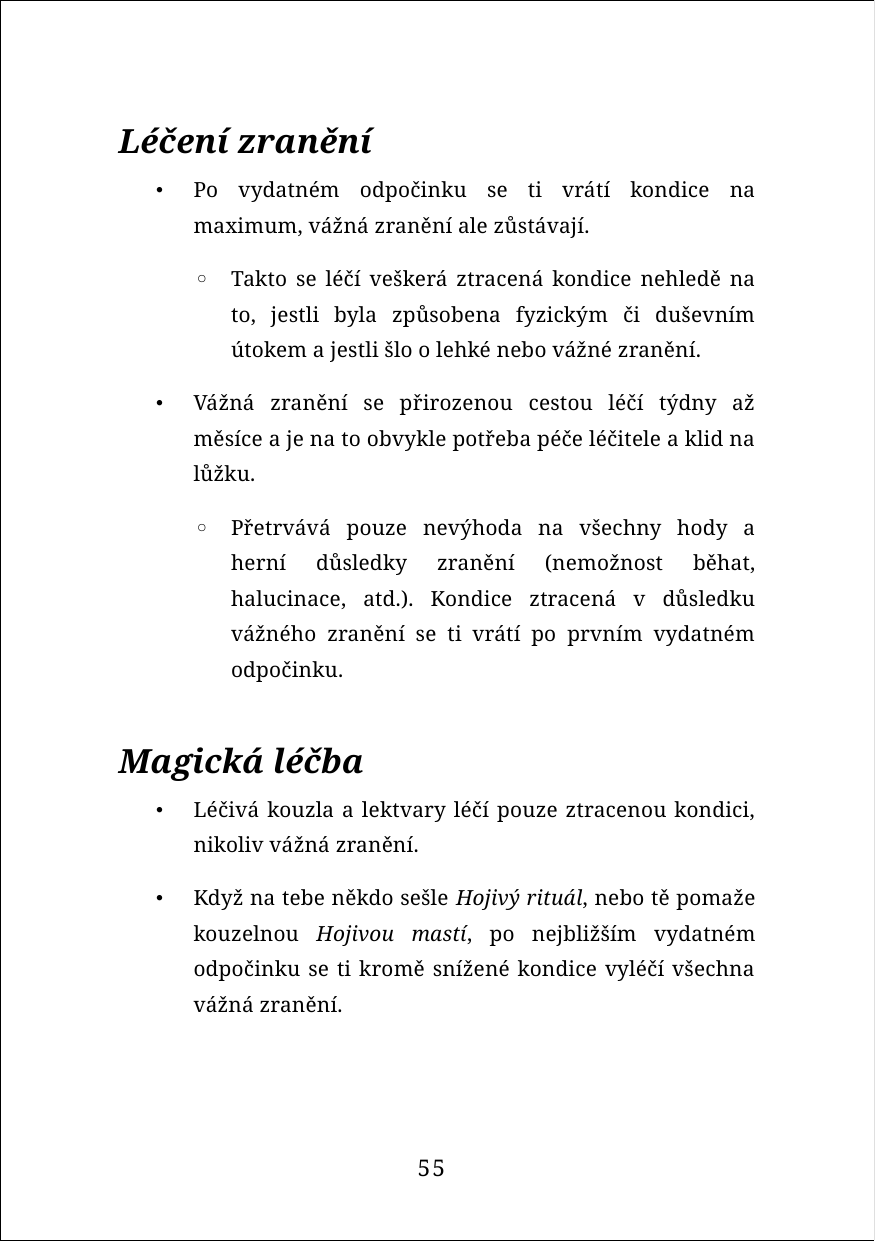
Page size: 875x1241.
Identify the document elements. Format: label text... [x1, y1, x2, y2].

list Přetrvává pouze nevýhoda na všechny hody a herní důsledky zranění (nemožnost běhat, halucinace, atd.). Kondice ztracená v důsledku vážného zranění se ti vrátí po prvním vydatném odpočinku. [193, 513, 756, 683]
list Po vydatném odpočinku se ti vrátí kondice na maximum, vážná zranění ale zůstávají. [156, 175, 756, 239]
list Vážná zranění se přirozenou cestou léčí týdny až měsíce a je na to obvykle potřeba péče léčitele a klid na lůžku. [156, 388, 756, 488]
list Takto se léčí veškerá ztracená kondice nehledě na to, jestli byla způsobena fyzickým či duševním útokem a jestli šlo o lehké nebo vážné zranění. [193, 264, 756, 364]
list Léčivá kouzla a lektvary léčí pouze ztracenou kondici, nikoliv vážná zranění. [156, 795, 756, 859]
subtitle Léčení zranění [118, 118, 756, 164]
list Když na tebe někdo sešle Hojivý rituál, nebo tě pomaže kouzelnou Hojivou mastí, po nejbližším vydatném odpočinku se ti kromě snížené kondice vyléčí všechna vážná zranění. [156, 883, 756, 1018]
subtitle Magická léčba [118, 738, 756, 783]
